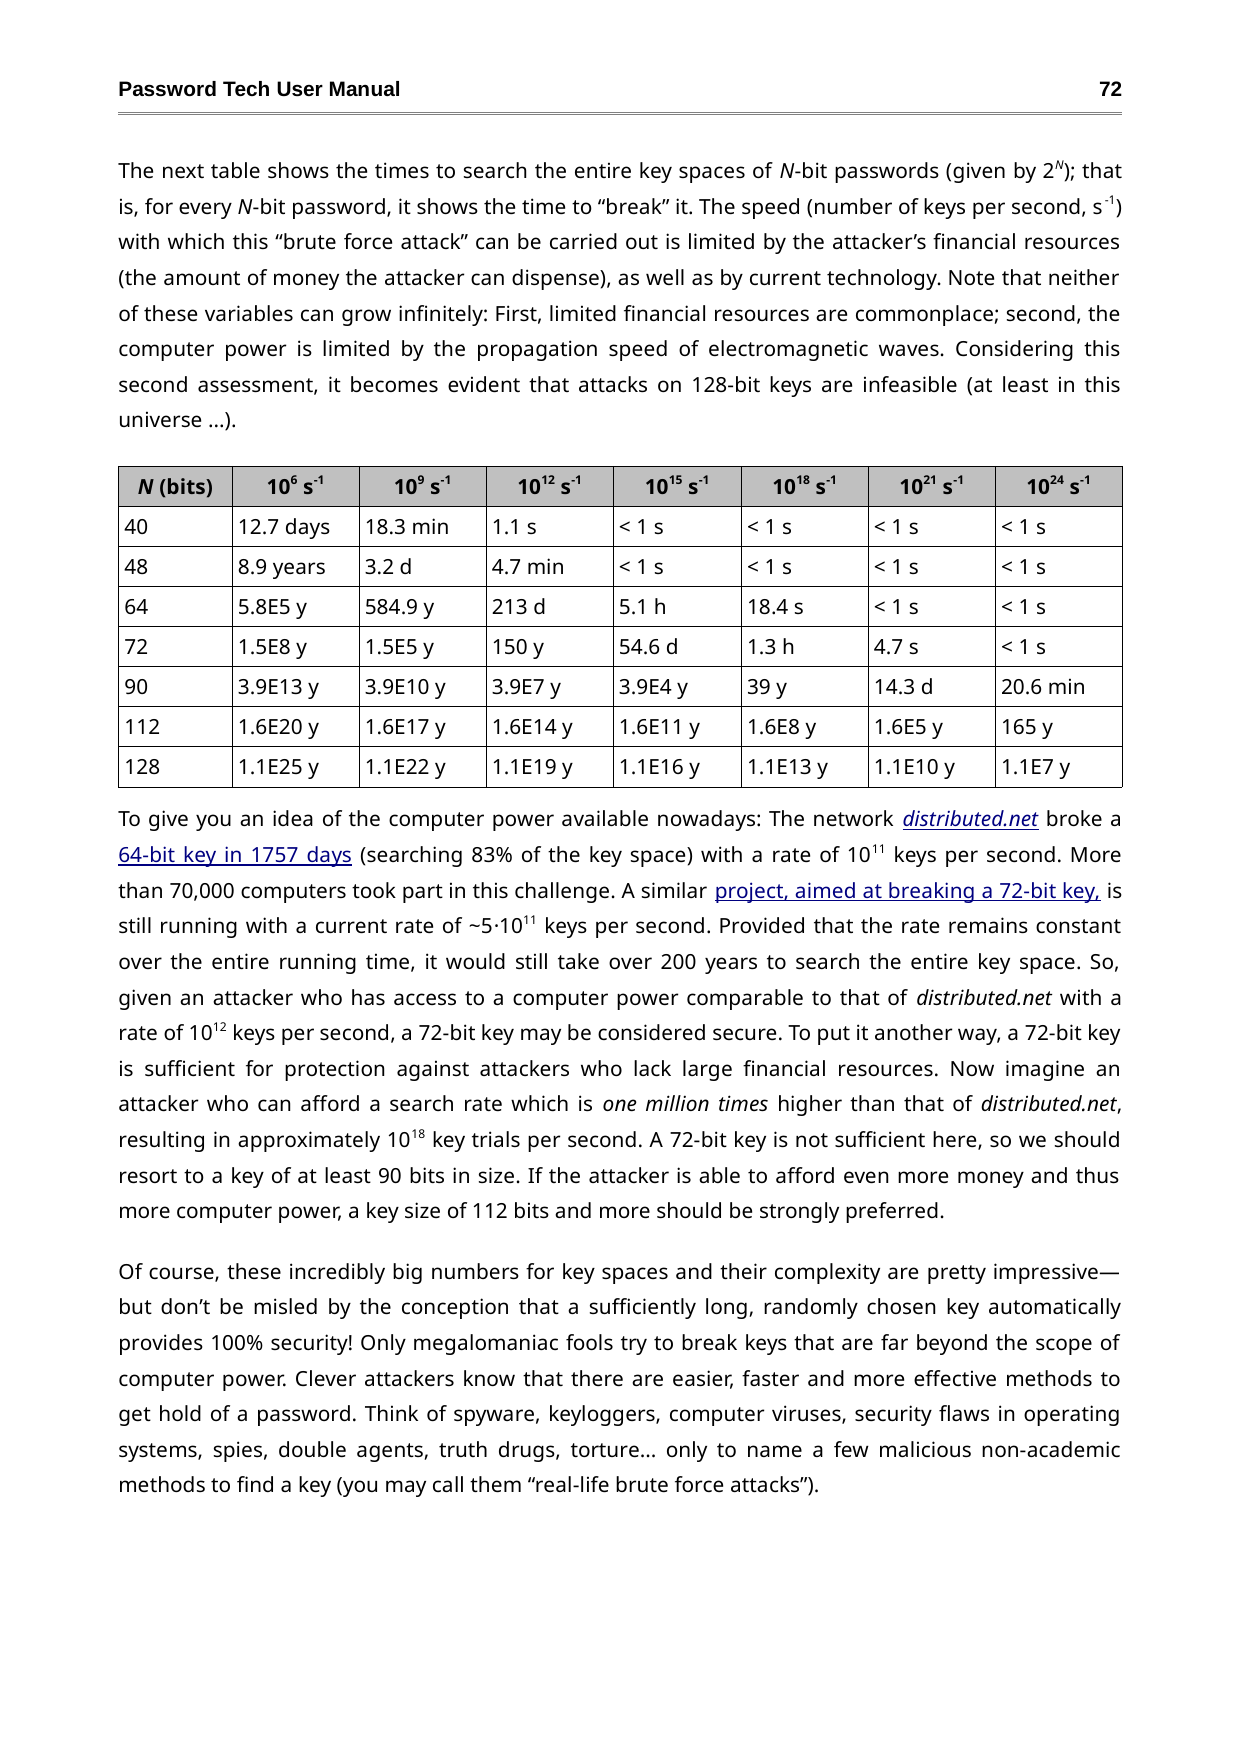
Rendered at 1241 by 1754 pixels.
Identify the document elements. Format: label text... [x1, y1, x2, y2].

table_header 109 s-1 [360, 467, 486, 506]
table_cell < 1 s [869, 587, 995, 626]
table_cell 213 d [487, 587, 613, 626]
table_header 106 s-1 [233, 467, 359, 506]
table_cell 1.5E5 y [360, 627, 486, 666]
table_cell 3.9E13 y [233, 667, 359, 706]
table_header 1015 s-1 [614, 467, 741, 506]
table_cell 1.1E16 y [614, 747, 741, 787]
table_cell 5.8E5 y [233, 587, 359, 626]
table_cell < 1 s [996, 627, 1122, 666]
table_cell 72 [119, 627, 232, 666]
table_cell 20.6 min [996, 667, 1122, 706]
table_cell 1.6E20 y [233, 707, 359, 746]
table_cell 4.7 min [487, 547, 613, 586]
table_cell 1.1 s [487, 507, 613, 546]
table_cell 3.2 d [360, 547, 486, 586]
table_header 1012 s-1 [487, 467, 613, 506]
table_header 1021 s-1 [869, 467, 995, 506]
table_cell 128 [119, 747, 232, 787]
table_cell 165 y [996, 707, 1122, 746]
table_cell 48 [119, 547, 232, 586]
table_cell 1.1E10 y [869, 747, 995, 787]
table_cell < 1 s [996, 507, 1122, 546]
table_cell 3.9E4 y [614, 667, 741, 706]
table_cell 5.1 h [614, 587, 741, 626]
table_cell 3.9E7 y [487, 667, 613, 706]
table_cell 1.1E19 y [487, 747, 613, 787]
table_cell 1.6E11 y [614, 707, 741, 746]
table_cell 4.7 s [869, 627, 995, 666]
table_cell < 1 s [869, 507, 995, 546]
table_cell 1.1E7 y [996, 747, 1122, 787]
table_header 1024 s-1 [996, 467, 1122, 506]
table_cell < 1 s [869, 547, 995, 586]
table_cell 1.6E8 y [742, 707, 868, 746]
table_cell < 1 s [996, 547, 1122, 586]
table_cell < 1 s [996, 587, 1122, 626]
table_cell 14.3 d [869, 667, 995, 706]
table_cell 8.9 years [233, 547, 359, 586]
table_cell 1.1E13 y [742, 747, 868, 787]
table_cell 12.7 days [233, 507, 359, 546]
table_cell 150 y [487, 627, 613, 666]
table_cell 584.9 y [360, 587, 486, 626]
table_cell < 1 s [614, 507, 741, 546]
table_header 1018 s-1 [742, 467, 868, 506]
table_cell 90 [119, 667, 232, 706]
table_cell 1.6E14 y [487, 707, 613, 746]
table_cell 3.9E10 y [360, 667, 486, 706]
table_cell < 1 s [742, 547, 868, 586]
table_cell 112 [119, 707, 232, 746]
table_cell 54.6 d [614, 627, 741, 666]
table_cell 1.1E25 y [233, 747, 359, 787]
table_cell 1.5E8 y [233, 627, 359, 666]
table_cell 18.4 s [742, 587, 868, 626]
table_header N (bits) [119, 467, 232, 506]
text The next table shows the times to search the entire key spaces of N-bit passwords (given by 2N); that is, for every N-bit password, it shows the time to “break” it. The speed (number of keys per second, s-1) with which this “brute force attack” can be carried out is limited by the attacker’s financial resources (the amount of money the attacker can dispense), as well as by current technology. Note that neither of these variables can grow infinitely: First, limited financial resources are commonplace; second, the computer power is limited by the propagation speed of electromagnetic waves. Considering this second assessment, it becomes evident that attacks on 128-bit keys are infeasible (at least in this universe ...). [118, 156, 1122, 434]
table_cell 64 [119, 587, 232, 626]
table_cell 1.6E17 y [360, 707, 486, 746]
text Of course, these incredibly big numbers for key spaces and their complexity are pretty impressive—but don’t be misled by the conception that a sufficiently long, randomly chosen key automatically provides 100% security! Only megalomaniac fools try to break keys that are far beyond the scope of computer power. Clever attackers know that there are easier, faster and more effective methods to get hold of a password. Think of spyware, keyloggers, computer viruses, security flaws in operating systems, spies, double agents, truth drugs, torture... only to name a few malicious non-academic methods to find a key (you may call them “real-life brute force attacks”). [118, 1257, 1122, 1499]
table_cell 40 [119, 507, 232, 546]
table_cell < 1 s [742, 507, 868, 546]
table_cell 39 y [742, 667, 868, 706]
table_cell 18.3 min [360, 507, 486, 546]
table_cell 1.6E5 y [869, 707, 995, 746]
table_cell < 1 s [614, 547, 741, 586]
text To give you an idea of the computer power available nowadays: The network distributed.net broke a 64-bit key in 1757 days (searching 83% of the key space) with a rate of 1011 keys per second. More than 70,000 computers took part in this challenge. A similar project, aimed at breaking a 72-bit key, is still running with a current rate of ~5·1011 keys per second. Provided that the rate remains constant over the entire running time, it would still take over 200 years to search the entire key space. So, given an attacker who has access to a computer power comparable to that of distributed.net with a rate of 1012 keys per second, a 72-bit key may be considered secure. To put it another way, a 72-bit key is sufficient for protection against attackers who lack large financial resources. Now imagine an attacker who can afford a search rate which is one million times higher than that of distributed.net, resulting in approximately 1018 key trials per second. A 72-bit key is not sufficient here, so we should resort to a key of at least 90 bits in size. If the attacker is able to afford even more money and thus more computer power, a key size of 112 bits and more should be strongly preferred. [118, 804, 1122, 1225]
table_cell 1.1E22 y [360, 747, 486, 787]
table_cell 1.3 h [742, 627, 868, 666]
